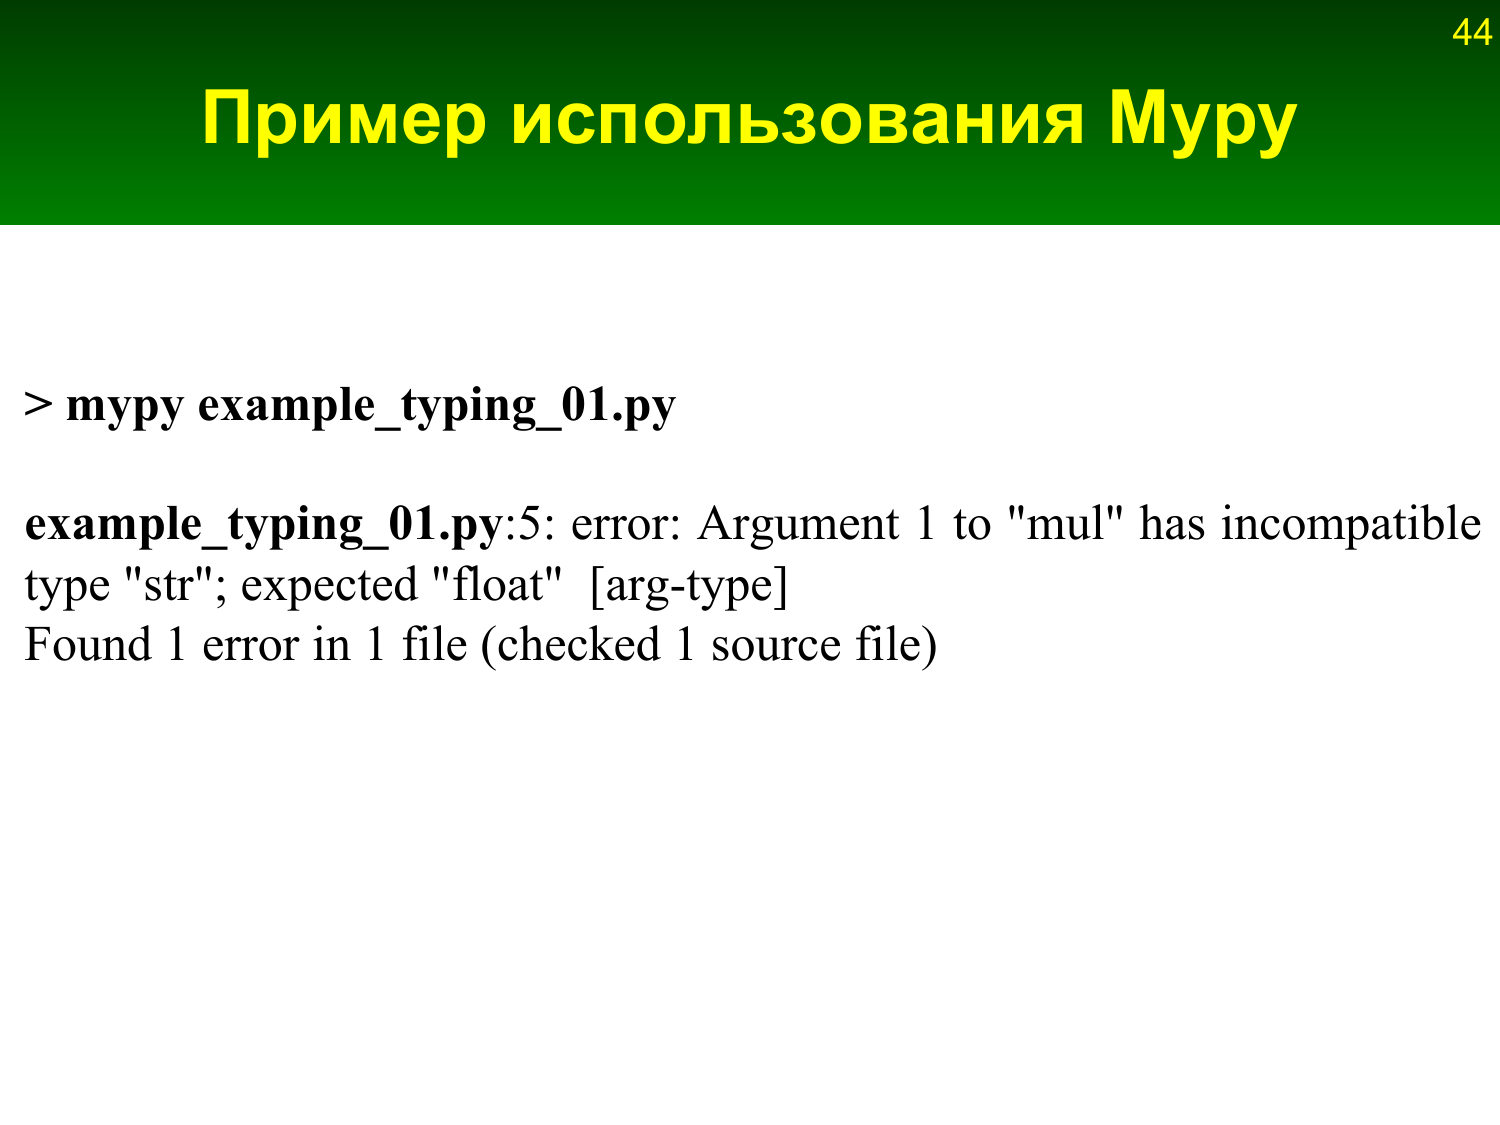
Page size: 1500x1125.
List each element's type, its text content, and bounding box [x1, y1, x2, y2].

title Пример использования Mypy [75, 11, 1426, 215]
text_box > mypy example_typing_01.py example_typing_01.py:5: error: Argument 1 to "mul" has incompatible type "str"; expected "float" [arg-type] Found 1 error in 1 file (checked 1 source file) [24, 362, 1500, 738]
